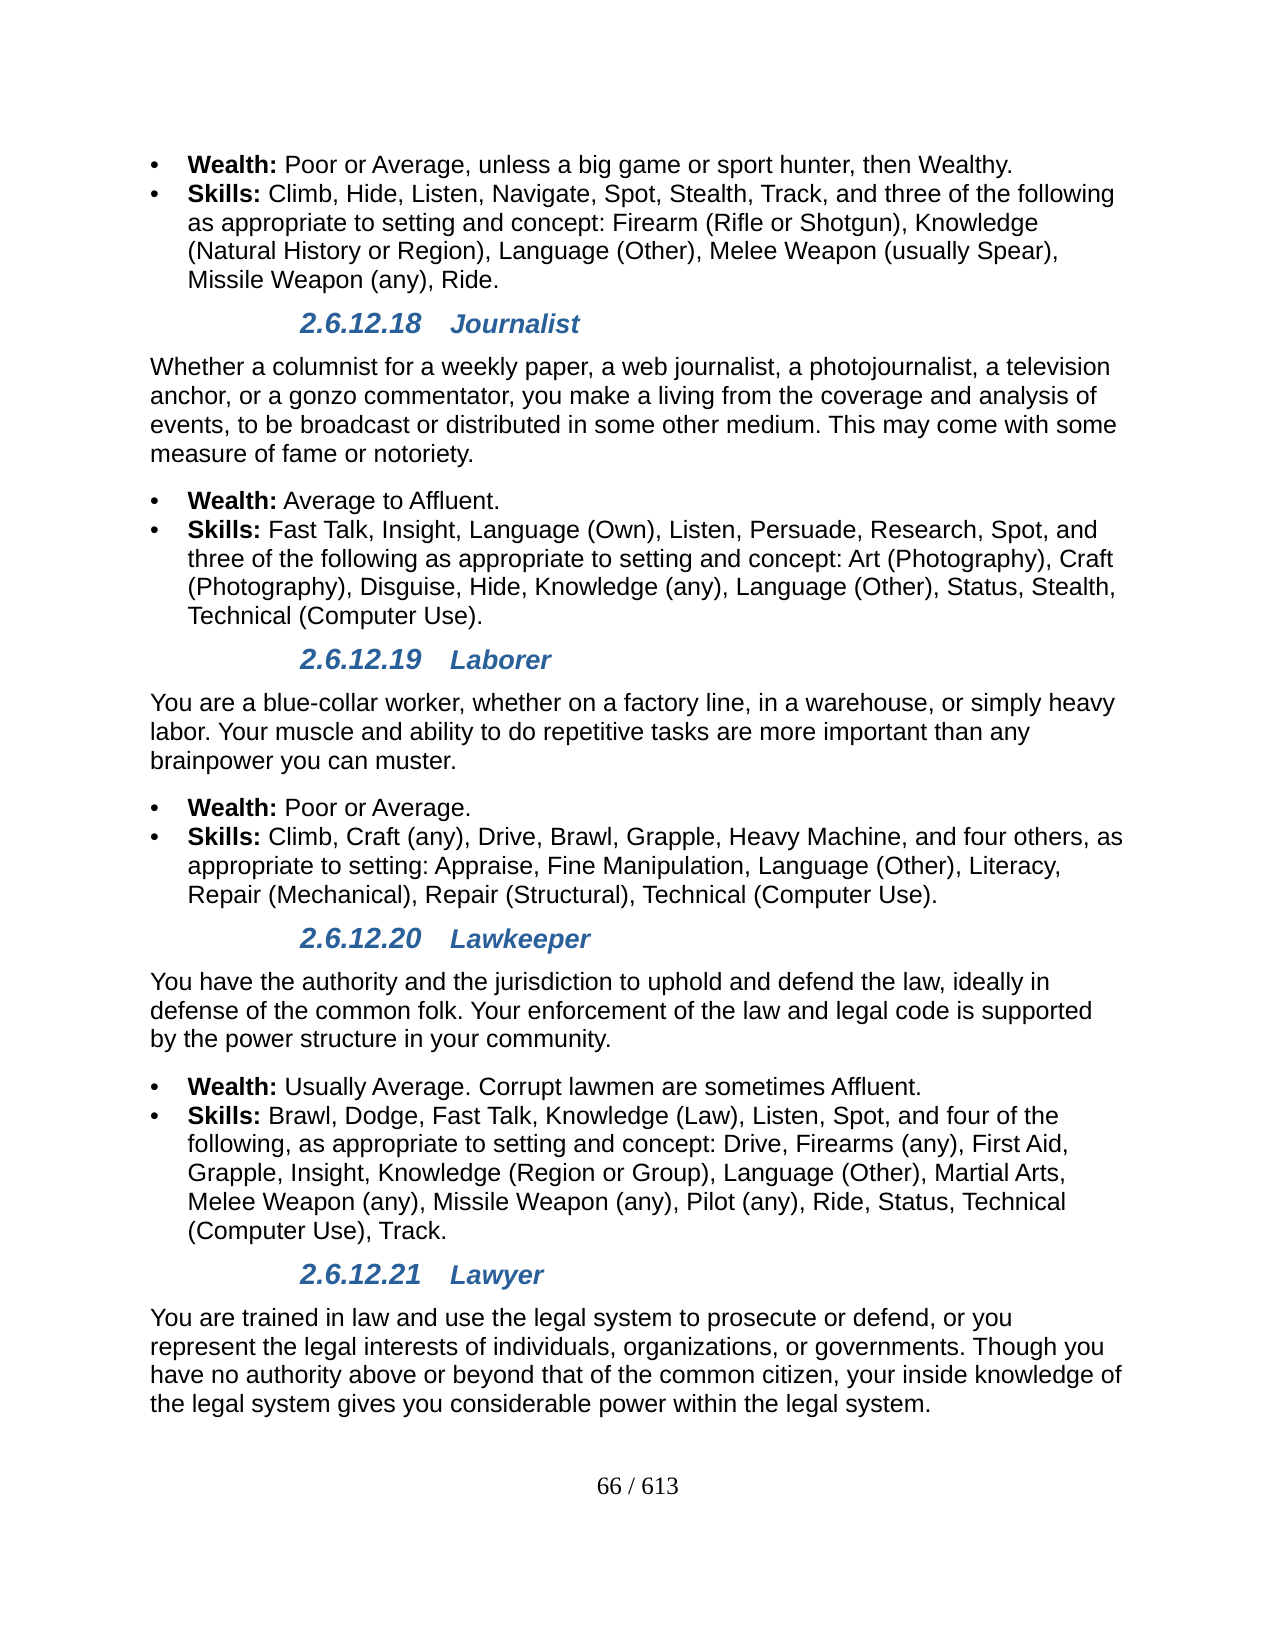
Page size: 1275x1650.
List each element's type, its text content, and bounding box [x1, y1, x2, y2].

subtitle Lawyer [300, 1257, 1125, 1290]
subtitle Journalist [300, 306, 1125, 340]
text • Wealth: Poor or Average. [150, 793, 1125, 822]
text • Skills: Brawl, Dodge, Fast Talk, Knowledge (Law), Listen, Spot, and four of the following, as appropriate to setting and concept: Drive, Firearms (any), First Aid, Grapple, Insight, Knowledge (Region or Group), Language (Other), Martial Arts, Melee Weapon (any), Missile Weapon (any), Pilot (any), Ride, Status, Technical (Computer Use), Track. [150, 1101, 1125, 1244]
text You are a blue-collar worker, whether on a factory line, in a warehouse, or simply heavy labor. Your muscle and ability to do repetitive tasks are more important than any brainpower you can muster. [150, 688, 1125, 774]
text • Skills: Climb, Hide, Listen, Navigate, Spot, Stealth, Track, and three of the following as appropriate to setting and concept: Firearm (Rifle or Shotgun), Knowledge (Natural History or Region), Language (Other), Melee Weapon (usually Spear), Missile Weapon (any), Ride. [150, 179, 1125, 294]
text You have the authority and the jurisdiction to uphold and defend the law, ideally in defense of the common folk. Your enforcement of the law and legal code is supported by the power structure in your community. [150, 967, 1125, 1053]
subtitle Laborer [300, 642, 1125, 676]
text Whether a columnist for a weekly paper, a web journalist, a photojournalist, a television anchor, or a gonzo commentator, you make a living from the coverage and analysis of events, to be broadcast or distributed in some other medium. This may come with some measure of fame or notoriety. [150, 352, 1125, 467]
text • Skills: Climb, Craft (any), Drive, Brawl, Grapple, Heavy Machine, and four others, as appropriate to setting: Appraise, Fine Manipulation, Language (Other), Literacy, Repair (Mechanical), Repair (Structural), Technical (Computer Use). [150, 822, 1125, 908]
subtitle Lawkeeper [300, 921, 1125, 954]
text • Wealth: Usually Average. Corrupt lawmen are sometimes Affluent. [150, 1072, 1125, 1101]
text • Wealth: Average to Affluent. [150, 486, 1125, 515]
text • Skills: Fast Talk, Insight, Language (Own), Listen, Persuade, Research, Spot, and three of the following as appropriate to setting and concept: Art (Photography), Craft (Photography), Disguise, Hide, Knowledge (any), Language (Other), Status, Stealth, Technical (Computer Use). [150, 515, 1125, 630]
text You are trained in law and use the legal system to prosecute or defend, or you represent the legal interests of individuals, organizations, or governments. Though you have no authority above or beyond that of the common citizen, your inside knowledge of the legal system gives you considerable power within the legal system. [150, 1303, 1125, 1418]
text • Wealth: Poor or Average, unless a big game or sport hunter, then Wealthy. [150, 150, 1125, 179]
